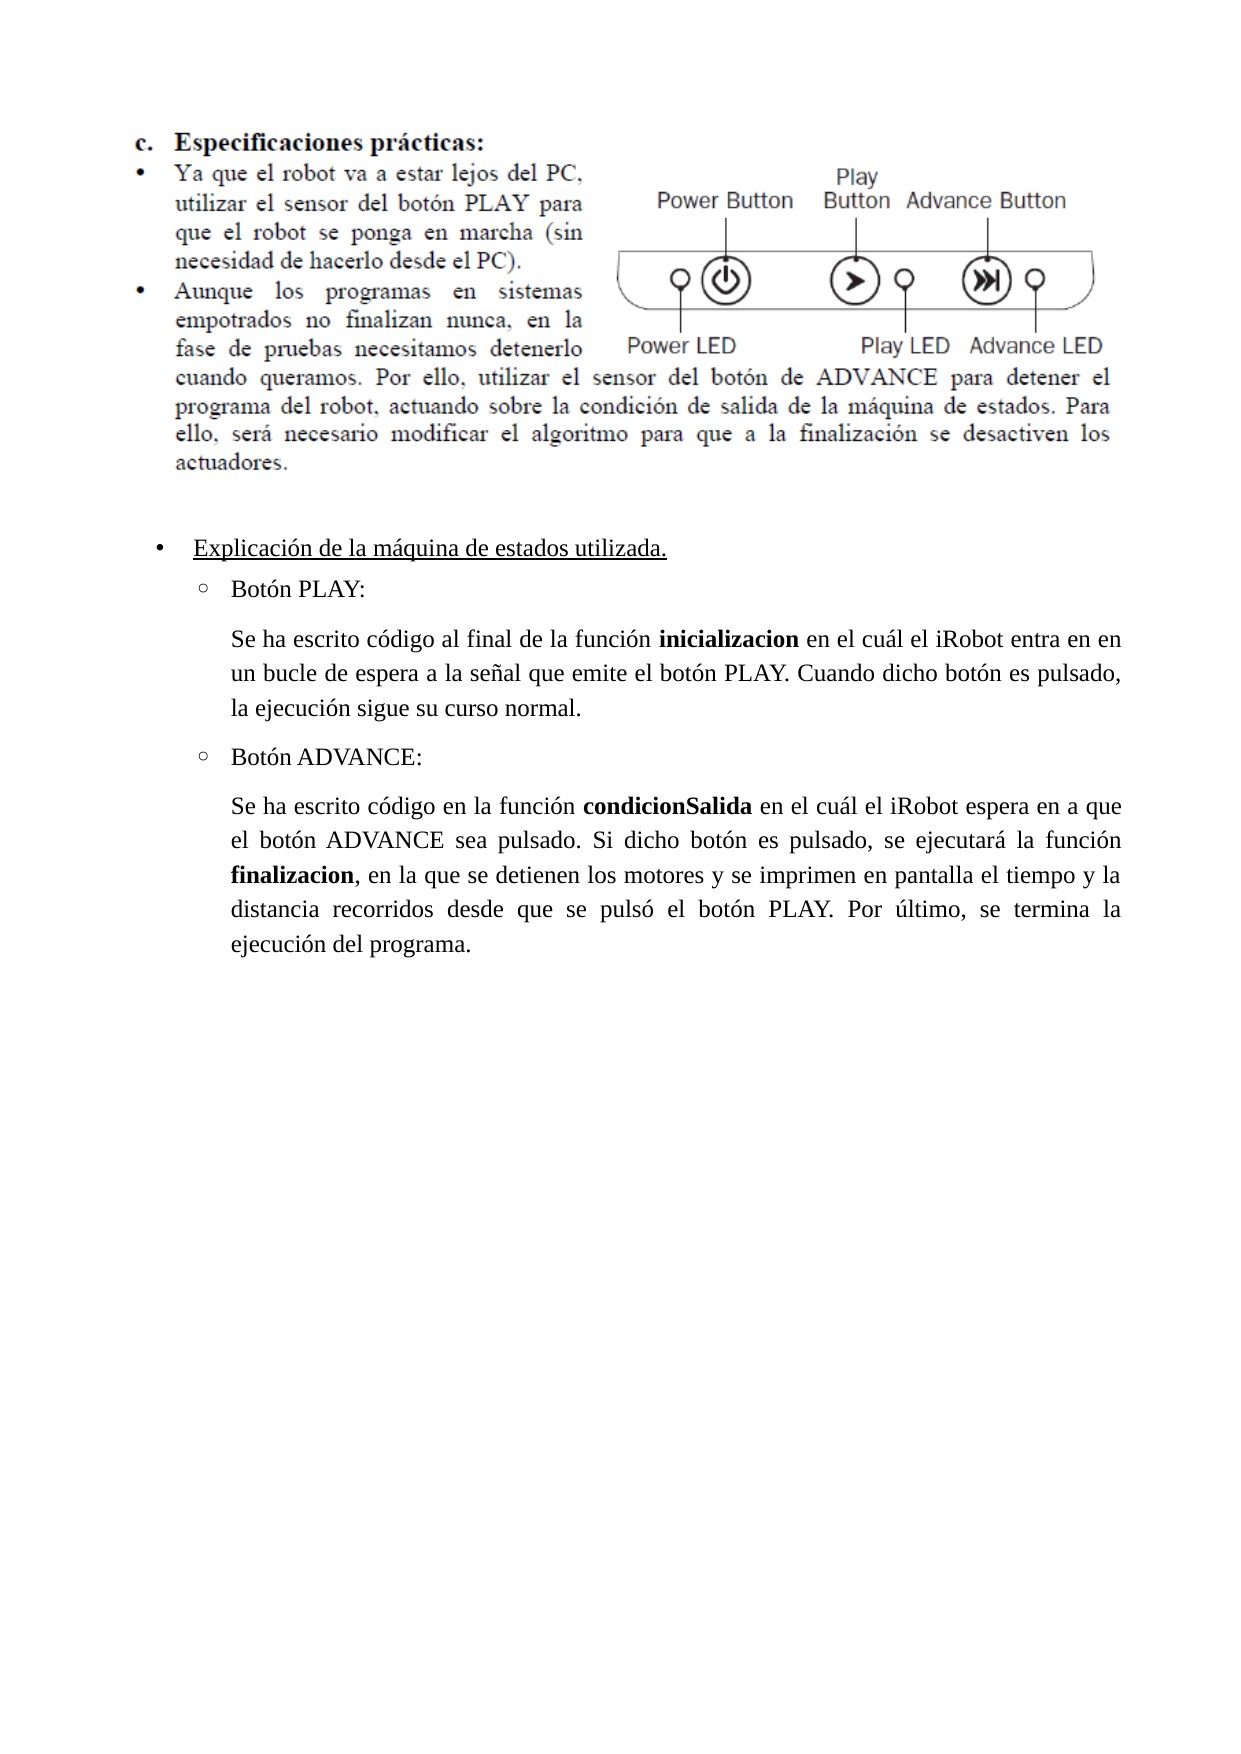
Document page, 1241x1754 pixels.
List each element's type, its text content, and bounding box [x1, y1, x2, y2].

list Se ha escrito código al final de la función inicializacion en el cuál el iRobot entra en en un bucle de espera a la señal que emite el botón PLAY. Cuando dicho botón es pulsado, la ejecución sigue su curso normal. [193, 624, 1122, 721]
picture [118, 118, 1123, 481]
list Se ha escrito código en la función condicionSalida en el cuál el iRobot espera en a que el botón ADVANCE sea pulsado. Si dicho botón es pulsado, se ejecutará la función finalizacion, en la que se detienen los motores y se imprimen en pantalla el tiempo y la distancia recorridos desde que se pulsó el botón PLAY. Por último, se termina la ejecución del programa. [193, 791, 1122, 957]
subtitle Explicación de la máquina de estados utilizada. [156, 533, 1122, 562]
list Botón ADVANCE: [193, 742, 1122, 770]
list Botón PLAY: [193, 574, 1122, 603]
